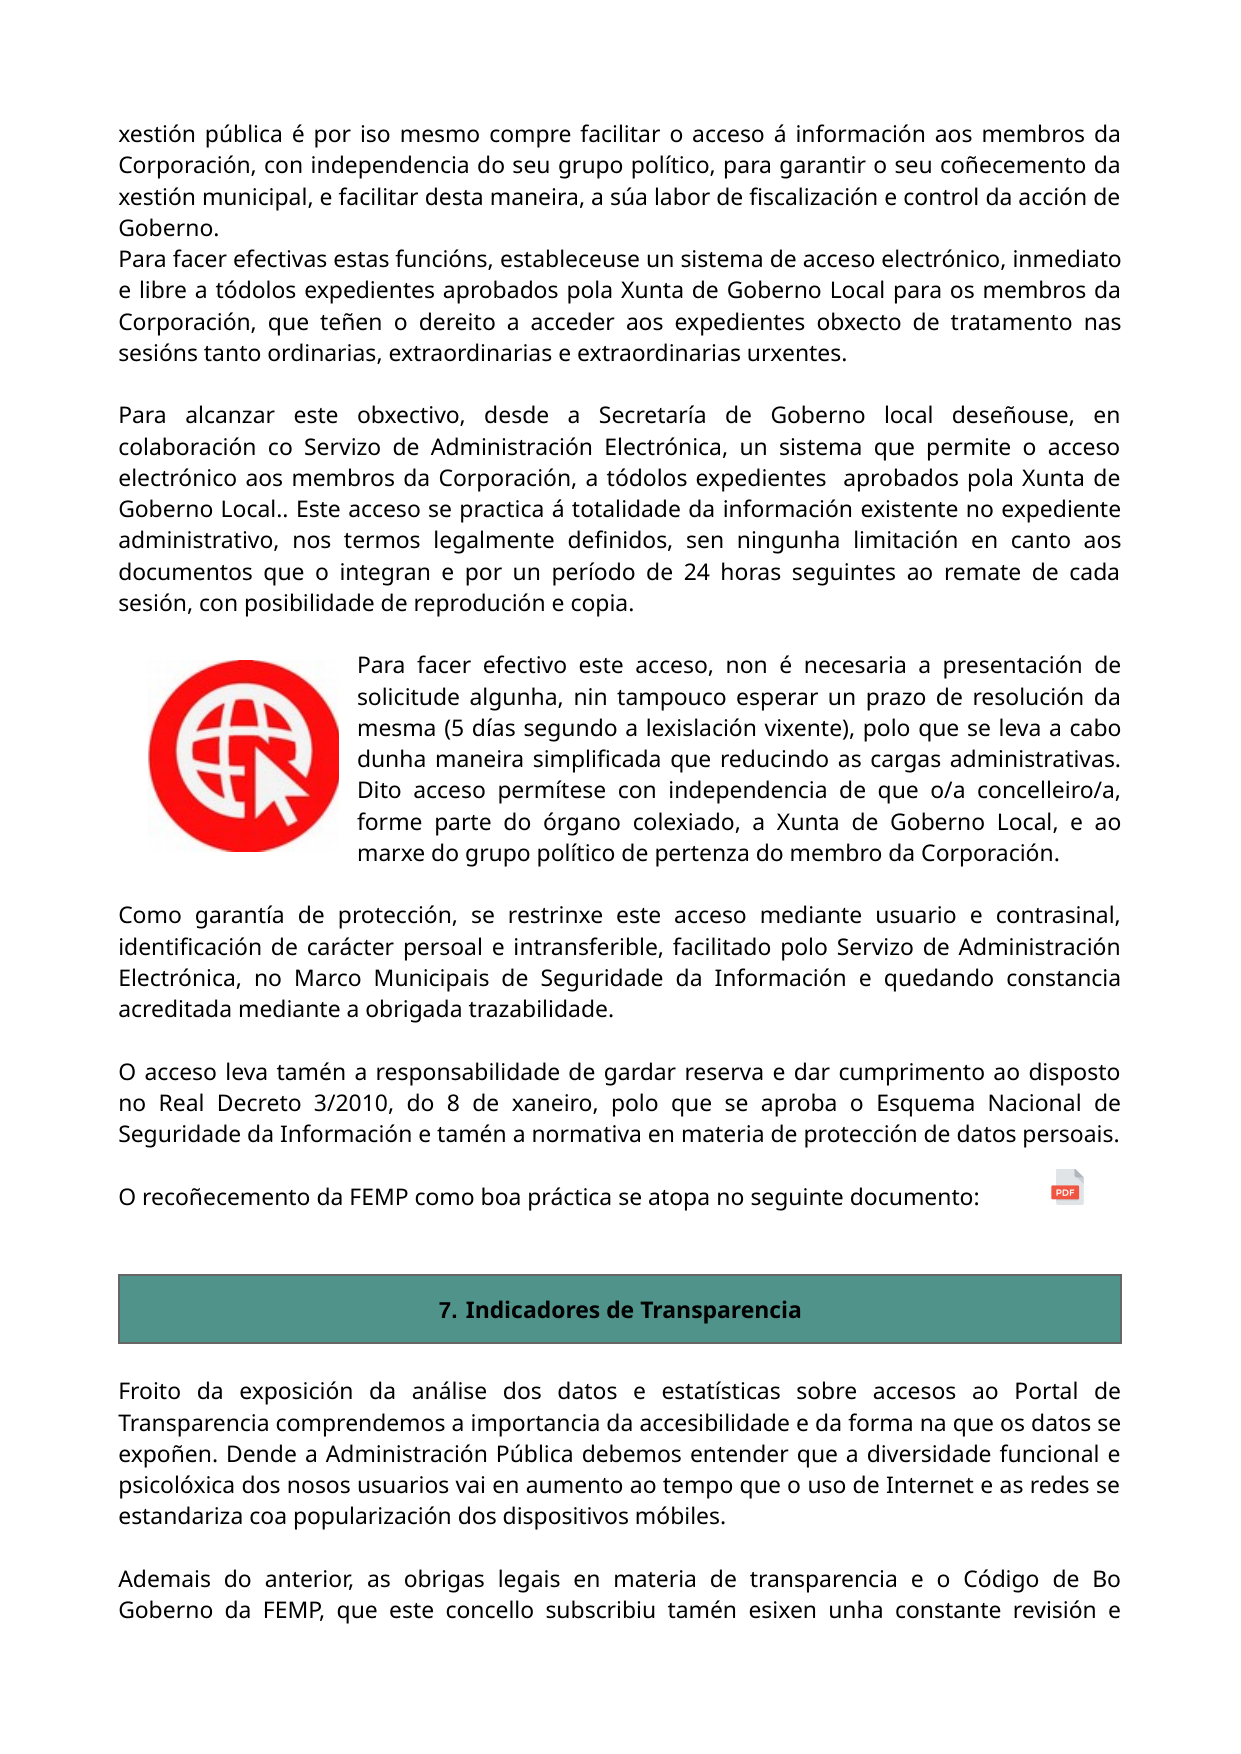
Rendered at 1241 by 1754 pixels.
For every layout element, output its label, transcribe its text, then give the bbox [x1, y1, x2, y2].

text Ademais do anterior, as obrigas legais en materia de transparencia e o Código de Bo Goberno da FEMP, que este concello subscribiu tamén esixen unha constante revisión e [118, 1563, 1122, 1625]
text Como garantía de protección, se restrinxe este acceso mediante usuario e contrasinal, identificación de carácter persoal e intransferible, facilitado polo Servizo de Administración Electrónica, no Marco Municipais de Seguridade da Información e quedando constancia acreditada mediante a obrigada trazabilidade. [118, 899, 1122, 1024]
text Para alcanzar este obxectivo, desde a Secretaría de Goberno local deseñouse, en colaboración co Servizo de Administración Electrónica, un sistema que permite o acceso electrónico aos membros da Corporación, a tódolos expedientes aprobados pola Xunta de Goberno Local.. Este acceso se practica á totalidade da información existente no expediente administrativo, nos termos legalmente definidos, sen ningunha limitación en canto aos documentos que o integran e por un período de 24 horas seguintes ao remate de cada sesión, con posibilidade de reprodución e copia. [118, 399, 1122, 618]
text O acceso leva tamén a responsabilidade de gardar reserva e dar cumprimento ao disposto no Real Decreto 3/2010, do 8 de xaneiro, polo que se aproba o Esquema Nacional de Seguridade da Información e tamén a normativa en materia de protección de datos persoais. [118, 1056, 1122, 1149]
list Indicadores de Transparencia [120, 1291, 1120, 1323]
text Para facer efectivas estas funcións, estableceuse un sistema de acceso electrónico, inmediato e libre a tódolos expedientes aprobados pola Xunta de Goberno Local para os membros da Corporación, que teñen o dereito a acceder aos expedientes obxecto de tratamento nas sesións tanto ordinarias, extraordinarias e extraordinarias urxentes. [118, 243, 1122, 368]
text xestión pública é por iso mesmo compre facilitar o acceso á información aos membros da Corporación, con independencia do seu grupo político, para garantir o seu coñecemento da xestión municipal, e facilitar desta maneira, a súa labor de fiscalización e control da acción de Goberno. [118, 118, 1122, 243]
picture [147, 660, 339, 852]
text O recoñecemento da FEMP como boa práctica se atopa no seguinte documento: [118, 1181, 1122, 1212]
text Para facer efectivo este acceso, non é necesaria a presentación de solicitude algunha, nin tampouco esperar un prazo de resolución da mesma (5 días segundo a lexislación vixente), polo que se leva a cabo dunha maneira simplificada que reducindo as cargas administrativas. Dito acceso permítese con independencia de que o/a concelleiro/a, forme parte do órgano colexiado, a Xunta de Goberno Local, e ao marxe do grupo político de pertenza do membro da Corporación. [118, 649, 1122, 868]
picture [1049, 1169, 1085, 1205]
text Froito da exposición da análise dos datos e estatísticas sobre accesos ao Portal de Transparencia comprendemos a importancia da accesibilidade e da forma na que os datos se expoñen. Dende a Administración Pública debemos entender que a diversidade funcional e psicolóxica dos nosos usuarios vai en aumento ao tempo que o uso de Internet e as redes se estandariza coa popularización dos dispositivos móbiles. [118, 1375, 1122, 1531]
